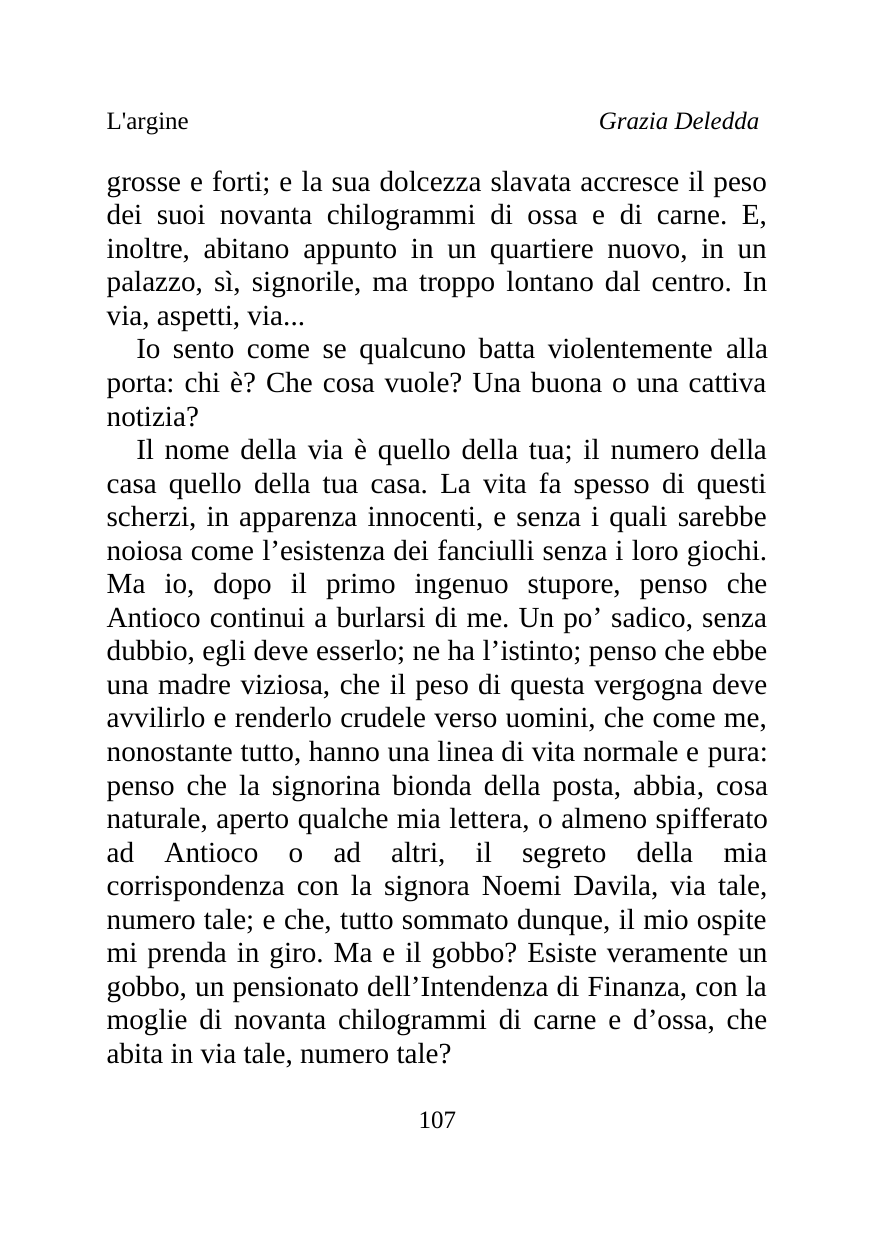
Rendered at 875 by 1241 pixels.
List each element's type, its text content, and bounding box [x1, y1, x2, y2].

text Il nome della via è quello della tua; il numero della casa quello della tua casa. La vita fa spesso di questi scherzi, in apparenza innocenti, e senza i quali sarebbe noiosa come l’esistenza dei fanciulli senza i loro giochi. Ma io, dopo il primo ingenuo stupore, penso che Antioco continui a burlarsi di me. Un po’ sadico, senza dubbio, egli deve esserlo; ne ha l’istinto; penso che ebbe una madre viziosa, che il peso di questa vergogna deve avvilirlo e renderlo crudele verso uomini, che come me, nonostante tutto, hanno una linea di vita normale e pura: penso che la signorina bionda della posta, abbia, cosa naturale, aperto qualche mia lettera, o almeno spifferato ad Antioco o ad altri, il segreto della mia corrispondenza con la signora Noemi Davila, via tale, numero tale; e che, tutto sommato dunque, il mio ospite mi prenda in giro. Ma e il gobbo? Esiste veramente un gobbo, un pensionato dell’Intendenza di Finanza, con la moglie di novanta chilogrammi di carne e d’ossa, che abita in via tale, numero tale? [106, 432, 768, 1069]
text grosse e forti; e la sua dolcezza slavata accresce il peso dei suoi novanta chilogrammi di ossa e di carne. E, inoltre, abitano appunto in un quartiere nuovo, in un palazzo, sì, signorile, ma troppo lontano dal centro. In via, aspetti, via... [106, 164, 768, 332]
text Io sento come se qualcuno batta violentemente alla porta: chi è? Che cosa vuole? Una buona o una cattiva notizia? [106, 332, 768, 432]
